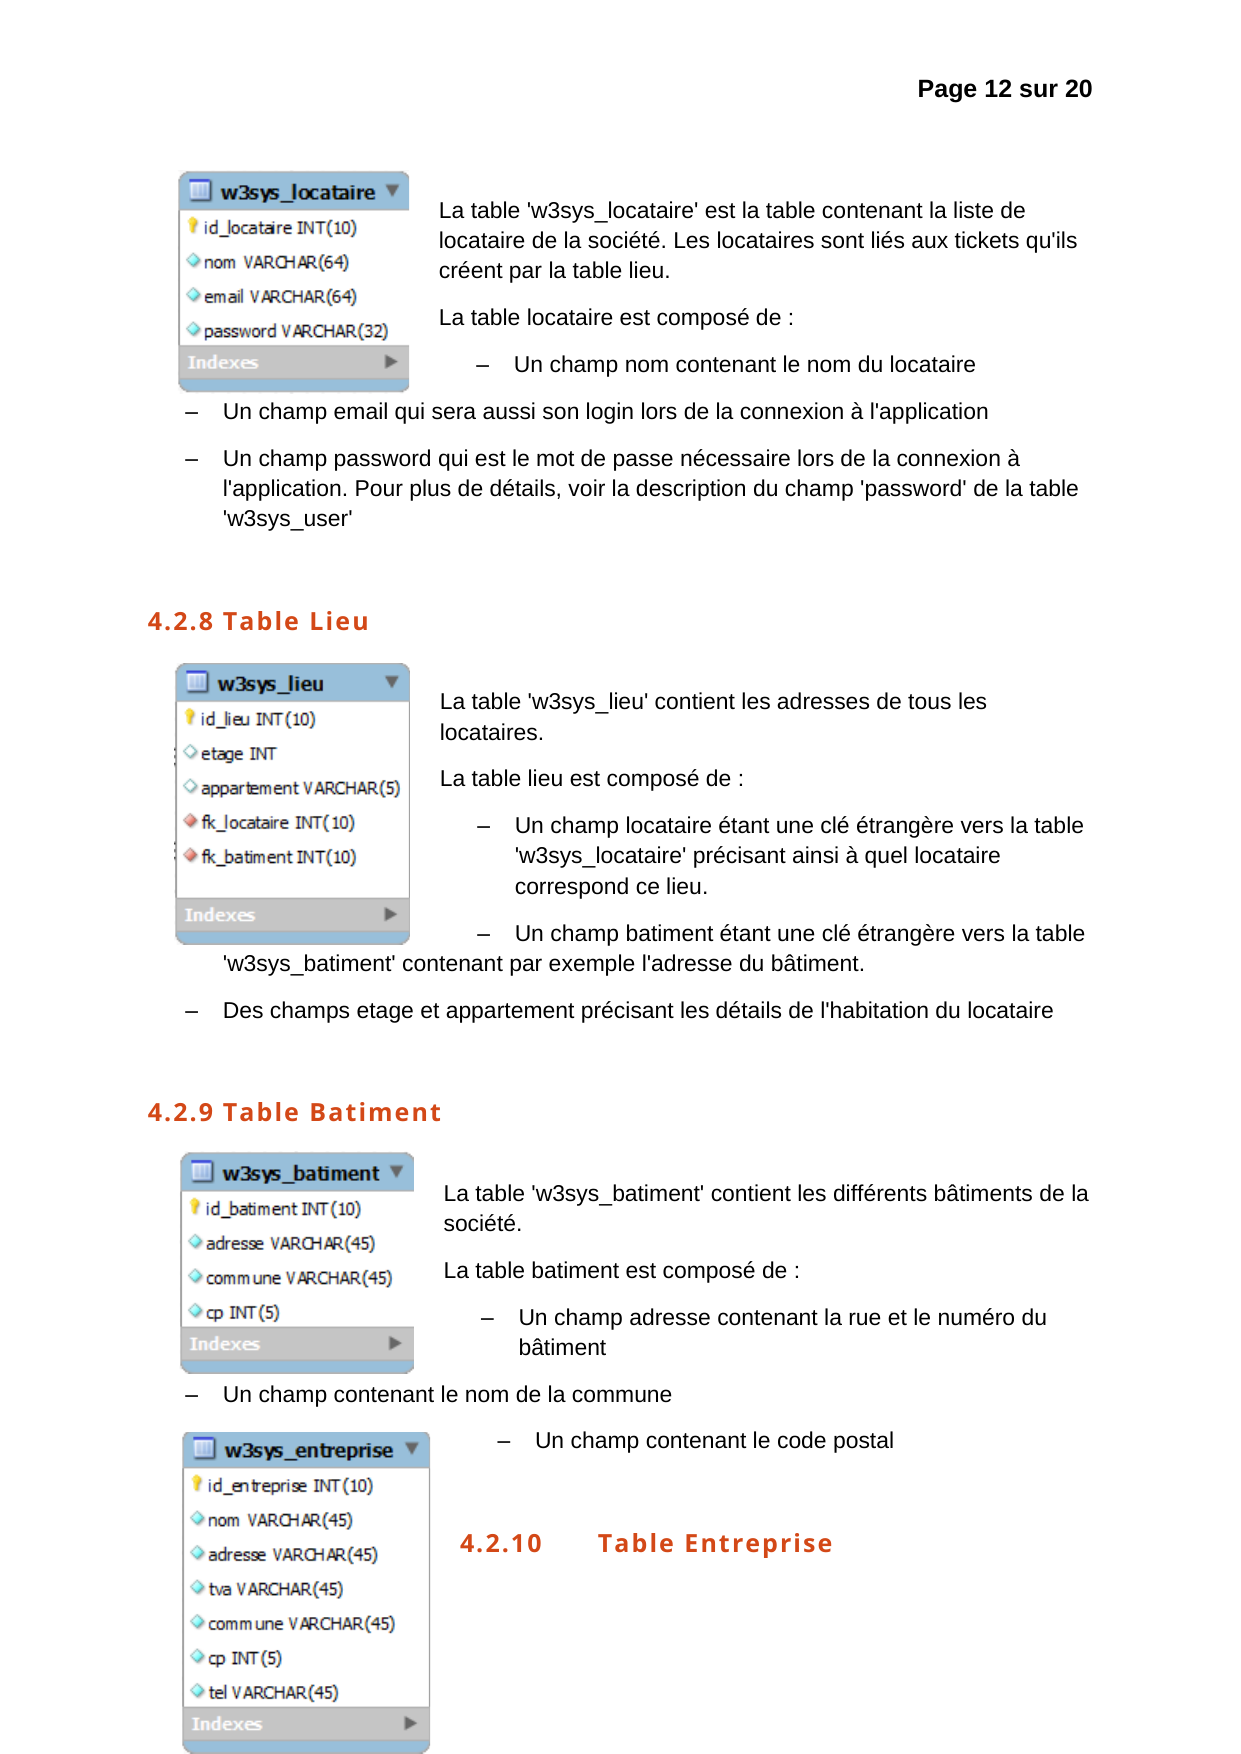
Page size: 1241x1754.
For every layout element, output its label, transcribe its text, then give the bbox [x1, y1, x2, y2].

text La table 'w3sys_locataire' est la table contenant la liste de locataire de la société. Les locataires sont liés aux tickets qu'ils créent par la table lieu. [410, 197, 1092, 284]
text La table 'w3sys_lieu' contient les adresses de tous les locataires. [410, 688, 1092, 745]
text La table 'w3sys_batiment' contient les différents bâtiments de la société. [414, 1179, 1092, 1236]
list Un champ email qui sera aussi son login lors de la connexion à l'application [185, 398, 1092, 424]
list Un champ locataire étant une clé étrangère vers la table 'w3sys_locataire' précisant ainsi à quel locataire correspond ce lieu. [410, 812, 1092, 899]
subtitle Table Lieu [148, 603, 1092, 637]
text [148, 765, 174, 792]
list Un champ nom contenant le nom du locataire [410, 351, 1092, 377]
text [148, 304, 177, 331]
text La table lieu est composé de : [410, 765, 1092, 792]
list Un champ contenant le code postal [185, 1427, 1092, 1454]
text La table batiment est composé de : [414, 1257, 1092, 1283]
subtitle Table Entreprise [431, 1525, 1092, 1559]
list Un champ batiment étant une clé étrangère vers la table 'w3sys_batiment' contenant par exemple l'adresse du bâtiment. [185, 919, 1092, 976]
picture [181, 1432, 431, 1754]
list Un champ adresse contenant la rue et le numéro du bâtiment [414, 1303, 1092, 1360]
text [148, 1257, 179, 1283]
list Un champ contenant le nom de la commune [185, 1381, 1092, 1407]
text La table locataire est composé de : [410, 304, 1092, 331]
list Des champs etage et appartement précisant les détails de l'habitation du locataire [185, 997, 1092, 1023]
picture [177, 170, 410, 394]
text [148, 688, 174, 745]
subtitle Table Batiment [148, 1094, 1092, 1128]
picture [174, 663, 410, 945]
list Un champ password qui est le mot de passe nécessaire lors de la connexion à l'application. Pour plus de détails, voir la description du champ 'password' de la table 'w3sys_user' [185, 445, 1092, 532]
picture [179, 1151, 414, 1374]
text [148, 1179, 179, 1236]
subtitle [148, 1525, 181, 1559]
